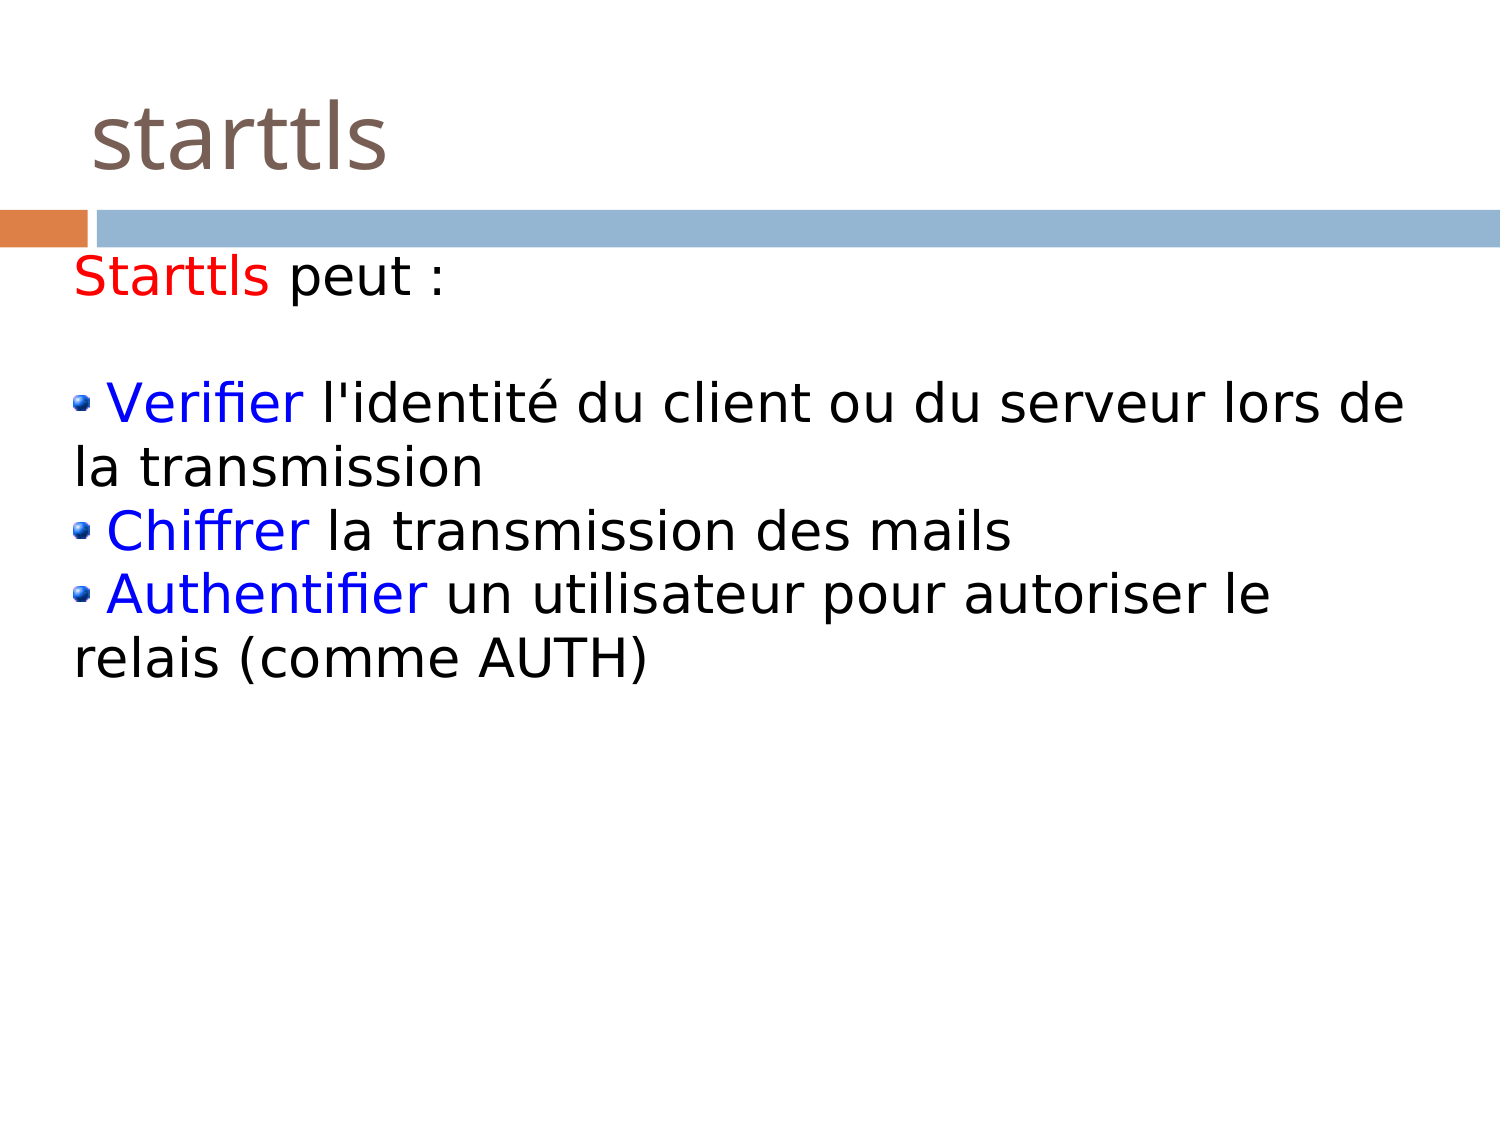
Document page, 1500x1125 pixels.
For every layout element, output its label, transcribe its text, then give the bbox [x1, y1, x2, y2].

picture [73, 586, 90, 602]
title starttls [75, 44, 1426, 233]
text_box Starttls peut : Verifier l'identité du client ou du serveur lors de la transmission Chiffrer la transmission des mails Authentifier un utilisateur pour autoriser le relais (comme AUTH) [59, 236, 1447, 924]
picture [73, 522, 90, 539]
picture [73, 395, 90, 411]
